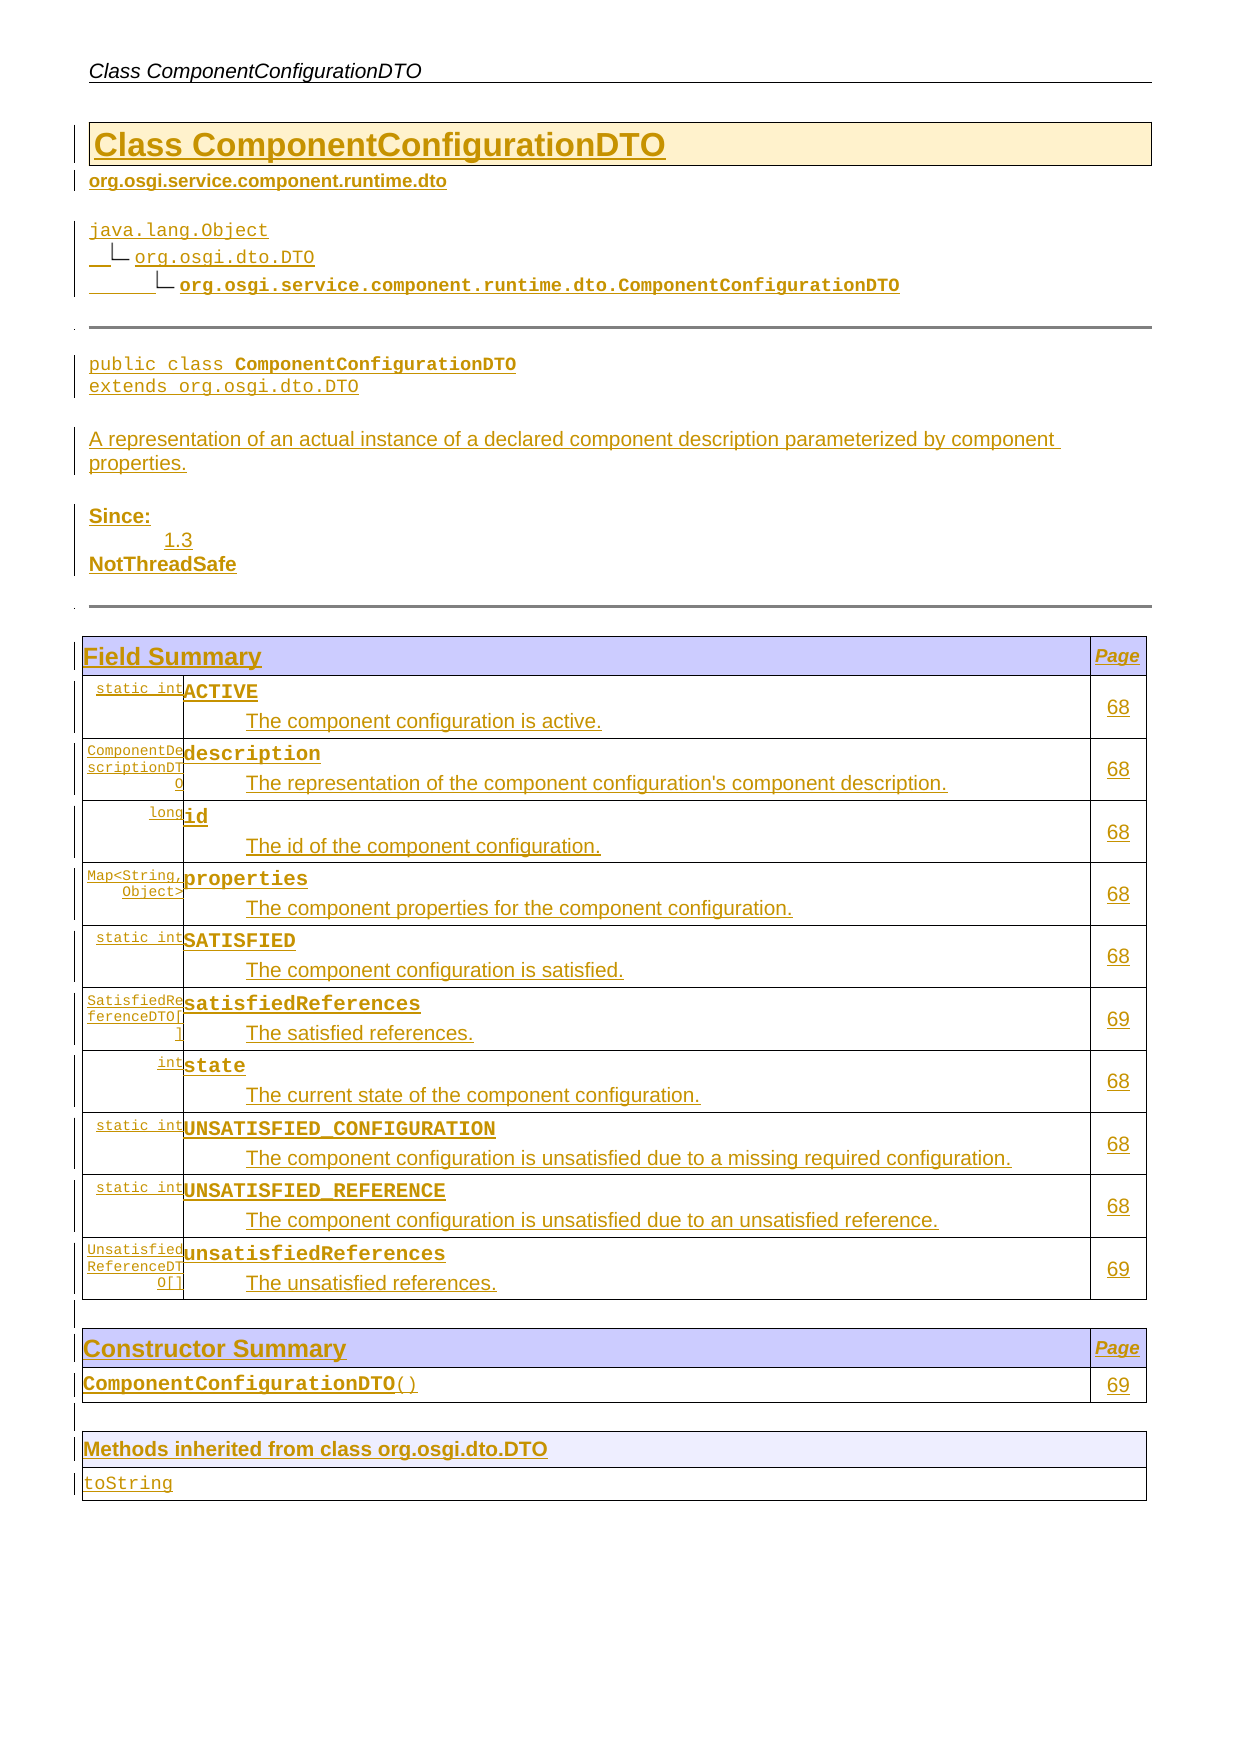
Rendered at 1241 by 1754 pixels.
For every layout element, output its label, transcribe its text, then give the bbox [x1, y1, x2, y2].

table_cell 68 [1091, 1113, 1146, 1174]
table_cell 69 [1091, 1368, 1146, 1402]
table_cell toString [83, 1468, 1146, 1500]
text org.osgi.service.component.runtime.dto.ComponentConfigurationDTO [88, 269, 1152, 297]
table_cell 69 [1091, 988, 1146, 1049]
table_header Page [1091, 637, 1146, 675]
table_cell ComponentConfigurationDTO() [83, 1368, 1090, 1402]
table_cell 68 [1091, 1175, 1146, 1237]
table_cell 68 [1091, 926, 1146, 987]
text org.osgi.dto.DTO [88, 242, 1152, 269]
table_cell unsatisfiedReferences The unsatisfied references. [184, 1238, 1090, 1299]
table_cell Map<String,Object> [83, 863, 183, 925]
table_cell static int [83, 926, 183, 987]
table_cell UnsatisfiedReferenceDTO[] [83, 1238, 183, 1299]
table_header Methods inherited from class org.osgi.dto.DTO [83, 1432, 1146, 1467]
table_cell UNSATISFIED_CONFIGURATION The component configuration is unsatisfied due to a missing required configuration. [184, 1113, 1090, 1174]
table_cell ACTIVE The component configuration is active. [184, 676, 1090, 737]
text NotThreadSafe [88, 552, 1152, 576]
table_cell UNSATISFIED_REFERENCE The component configuration is unsatisfied due to an unsatisfied reference. [184, 1175, 1090, 1237]
table_cell 68 [1091, 739, 1146, 800]
table_cell 68 [1091, 801, 1146, 862]
picture [156, 269, 180, 292]
text Since: [88, 504, 1152, 528]
table_header Constructor Summary [83, 1329, 1090, 1367]
table_cell SATISFIED The component configuration is satisfied. [184, 926, 1090, 987]
table_cell long [83, 801, 183, 862]
table_cell 68 [1091, 676, 1146, 737]
table_cell properties The component properties for the component configuration. [184, 863, 1090, 925]
text extends org.osgi.dto.DTO [88, 376, 1152, 398]
table_cell SatisfiedReferenceDTO[] [83, 988, 183, 1049]
table_cell 68 [1091, 1051, 1146, 1112]
text A representation of an actual instance of a declared component description parameterized by component properties. [88, 427, 1152, 475]
table_cell static int [83, 1175, 183, 1237]
picture [111, 241, 135, 264]
table_cell ComponentDescriptionDTO [83, 739, 183, 800]
table_cell satisfiedReferences The satisfied references. [184, 988, 1090, 1049]
table_header Field Summary [83, 637, 1090, 675]
text org.osgi.service.component.runtime.dto [88, 170, 1152, 191]
table_cell state The current state of the component configuration. [184, 1051, 1090, 1112]
table_cell 68 [1091, 863, 1146, 925]
table_cell static int [83, 1113, 183, 1174]
table_cell int [83, 1051, 183, 1112]
table_header Page [1091, 1329, 1146, 1367]
table_cell id The id of the component configuration. [184, 801, 1090, 862]
table_cell 69 [1091, 1238, 1146, 1299]
text public class ComponentConfigurationDTO [88, 355, 1152, 376]
table_cell description The representation of the component configuration's component description. [184, 739, 1090, 800]
text 1.3 [163, 528, 1152, 552]
table_cell static int [83, 676, 183, 737]
subtitle Class ComponentConfigurationDTO [90, 123, 1151, 165]
text java.lang.Object [88, 221, 1152, 242]
